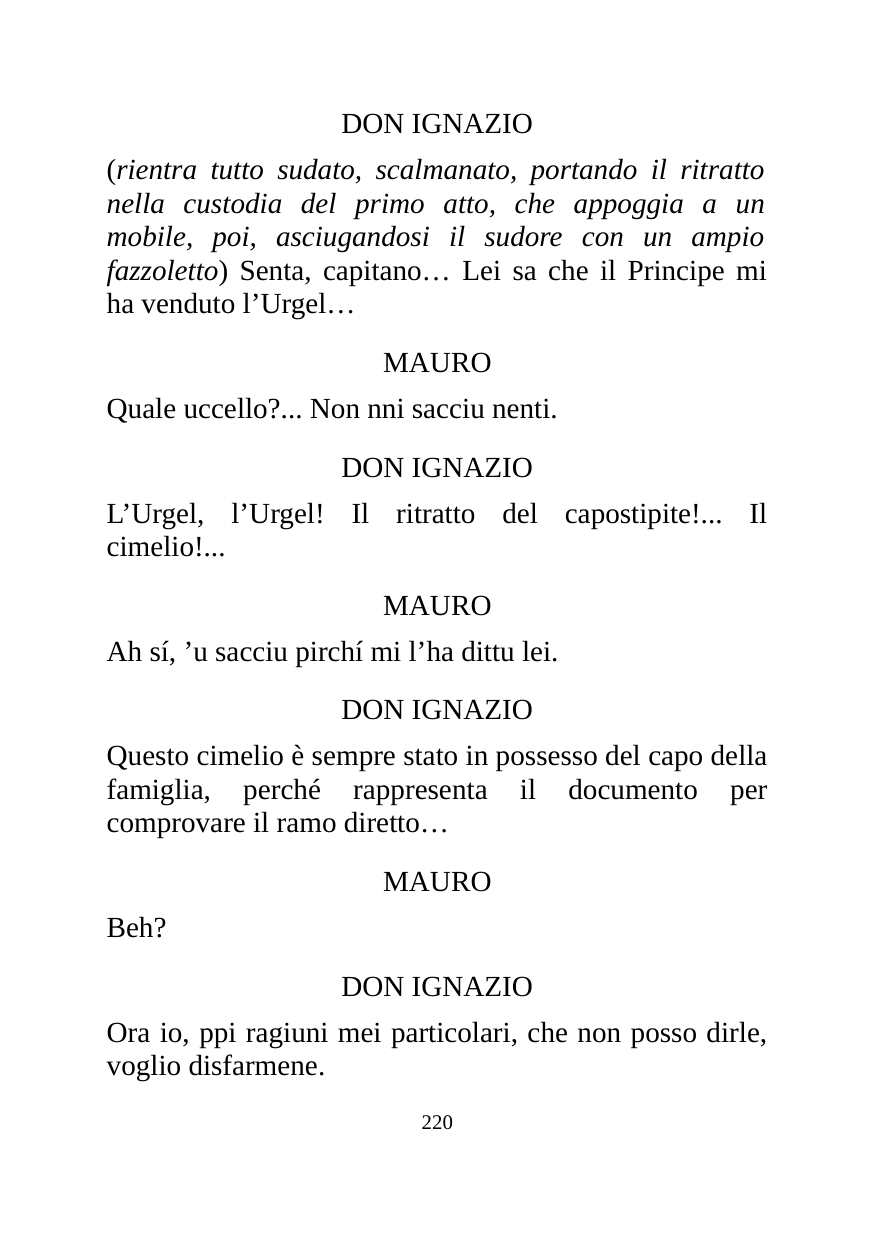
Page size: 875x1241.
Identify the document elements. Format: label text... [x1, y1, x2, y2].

text DON IGNAZIO [106, 969, 768, 1002]
text Quale uccello?... Non nni sacciu nenti. [106, 391, 768, 425]
text Questo cimelio è sempre stato in possesso del capo della famiglia, perché rappresenta il documento per comprovare il ramo diretto… [106, 738, 768, 839]
text MAURO [106, 588, 768, 621]
text L’Urgel, l’Urgel! Il ritratto del capostipite!... Il cimelio!... [106, 496, 768, 563]
text MAURO [106, 864, 768, 898]
text DON IGNAZIO [106, 692, 768, 726]
text MAURO [106, 345, 768, 379]
text Beh? [106, 910, 768, 944]
text DON IGNAZIO [106, 450, 768, 483]
text (rientra tutto sudato, scalmanato, portando il ritratto nella custodia del primo atto, che appoggia a un mobile, poi, asciugandosi il sudore con un ampio fazzoletto) Senta, capitano… Lei sa che il Principe mi ha venduto l’Urgel… [106, 152, 768, 320]
text DON IGNAZIO [106, 106, 768, 140]
text Ah sí, ’u sacciu pirchí mi l’ha dittu lei. [106, 634, 768, 667]
text Ora io, ppi ragiuni mei particolari, che non posso dirle, voglio disfarmene. [106, 1015, 768, 1082]
